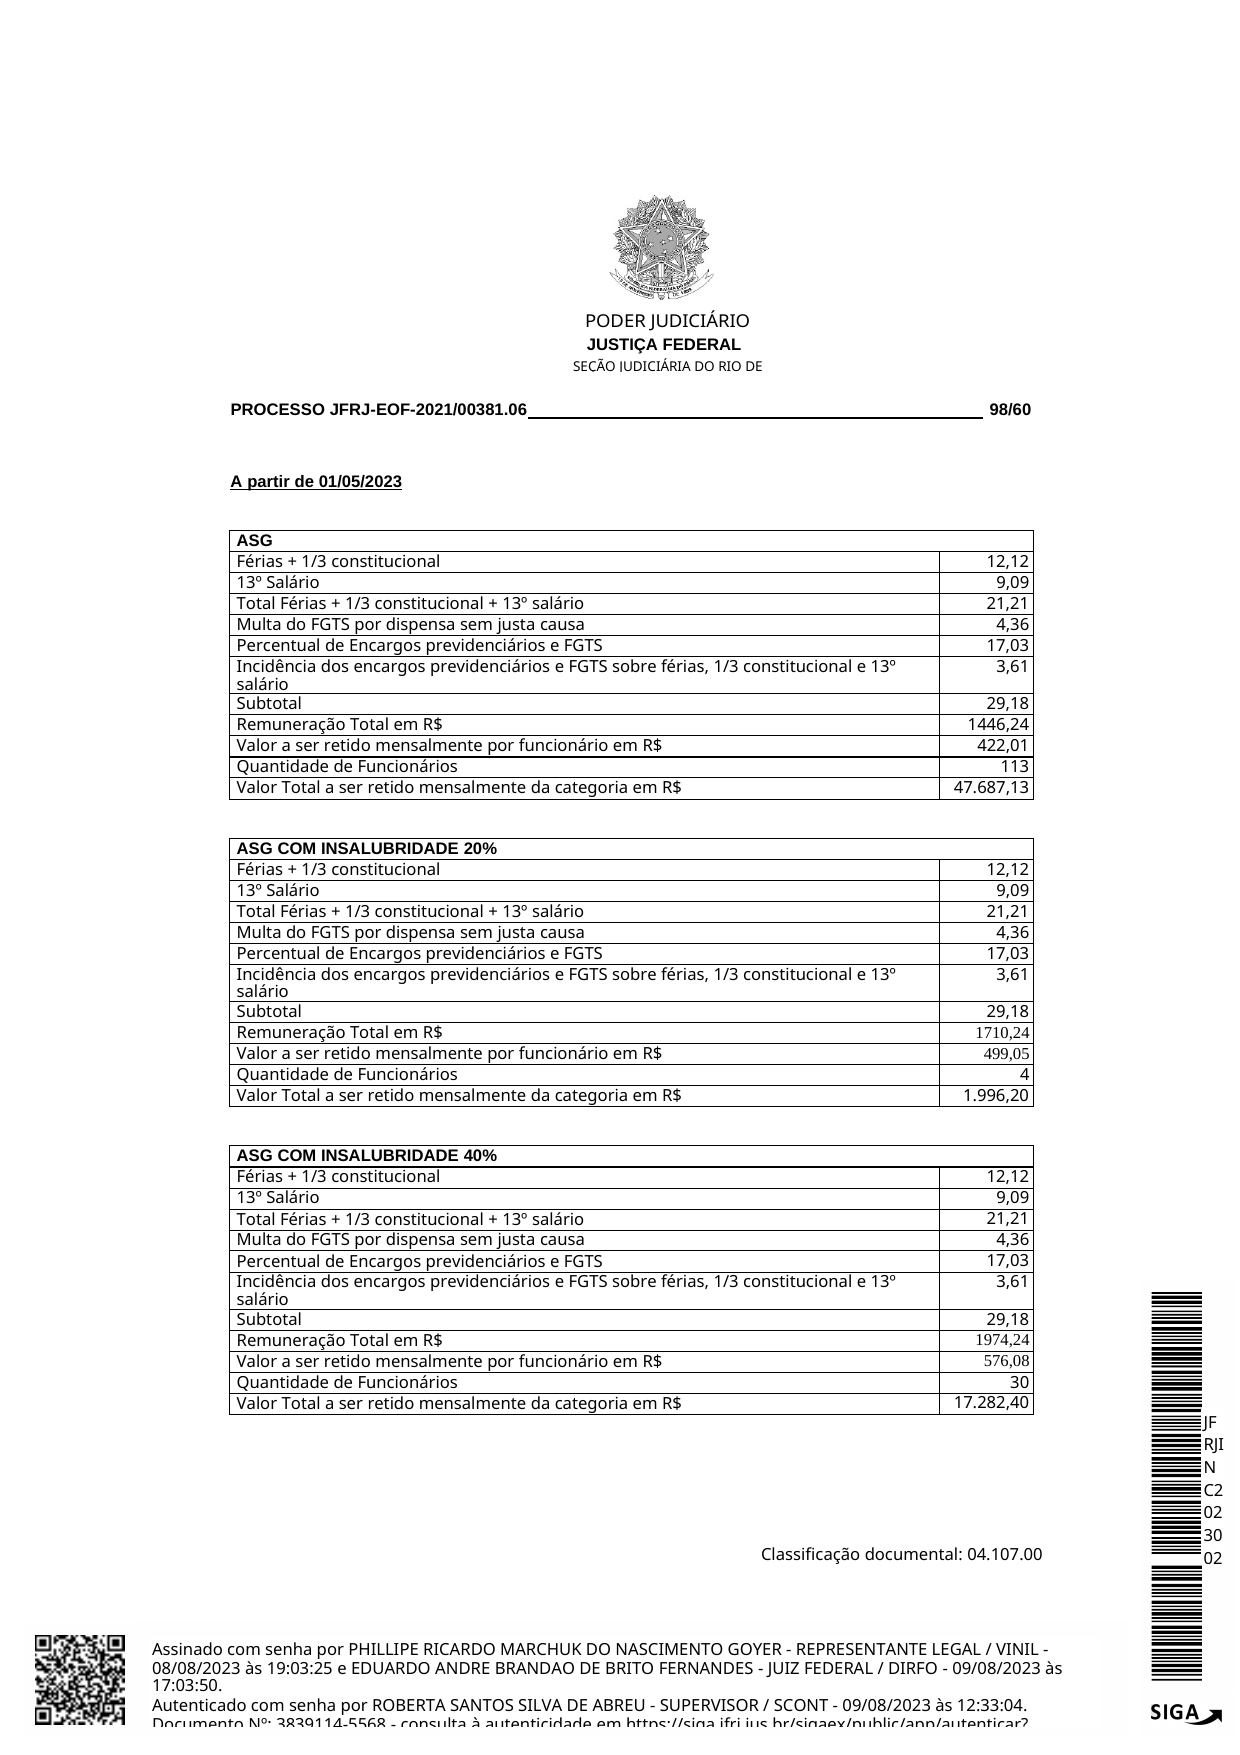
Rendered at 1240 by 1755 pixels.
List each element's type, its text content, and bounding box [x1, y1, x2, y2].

table_cell 17,03 [940, 1251, 1033, 1272]
table_cell 9,09 [940, 881, 1033, 901]
table_cell Remuneração Total em R$ [230, 1023, 939, 1043]
table_cell 3,61 [940, 965, 1033, 1001]
table_cell Valor a ser retido mensalmente por funcionário em R$ [230, 1044, 939, 1064]
table_cell 4,36 [940, 923, 1033, 943]
table_cell 13º Salário [230, 573, 939, 593]
table_cell Subtotal [230, 1310, 939, 1330]
table_cell 3,61 [940, 657, 1033, 693]
table_cell 21,21 [940, 902, 1033, 922]
table_cell 9,09 [940, 573, 1033, 593]
table_cell 3,61 [940, 1273, 1033, 1308]
table_header ASG COM INSALUBRIDADE 20% [230, 839, 1033, 859]
subtitle A partir de 01/05/2023 [230, 472, 1239, 491]
table_cell 29,18 [940, 694, 1033, 714]
table_cell Subtotal [230, 1002, 939, 1022]
table_cell Incidência dos encargos previdenciários e FGTS sobre férias, 1/3 constitucional e 13º salário [230, 1273, 939, 1308]
table_cell Férias + 1/3 constitucional [230, 552, 939, 572]
table_cell Férias + 1/3 constitucional [230, 860, 939, 880]
table_cell Total Férias + 1/3 constitucional + 13º salário [230, 594, 939, 614]
table_cell 17.282,40 [940, 1394, 1033, 1414]
text JFRJINC202300236 [1203, 1410, 1224, 1564]
table_cell 4,36 [940, 1231, 1033, 1250]
table_cell Incidência dos encargos previdenciários e FGTS sobre férias, 1/3 constitucional e 13º salário [230, 965, 939, 1001]
table_cell Percentual de Encargos previdenciários e FGTS [230, 1251, 939, 1272]
table_cell Total Férias + 1/3 constitucional + 13º salário [230, 902, 939, 922]
table_cell 4 [940, 1065, 1033, 1085]
table_cell Incidência dos encargos previdenciários e FGTS sobre férias, 1/3 constitucional e 13º salário [230, 657, 939, 693]
table_cell Quantidade de Funcionários [230, 1373, 939, 1393]
table_cell 499,05 [940, 1044, 1033, 1064]
table_cell 13º Salário [230, 1189, 939, 1208]
table_cell 1974,24 [940, 1331, 1033, 1351]
table_cell Valor a ser retido mensalmente por funcionário em R$ [230, 736, 939, 756]
table_cell 21,21 [940, 594, 1033, 614]
table_cell 1710,24 [940, 1023, 1033, 1043]
table_cell 113 [940, 758, 1033, 777]
table_cell 30 [940, 1373, 1033, 1393]
table_cell Quantidade de Funcionários [230, 758, 939, 777]
table_cell Valor a ser retido mensalmente por funcionário em R$ [230, 1352, 939, 1372]
table_cell Remuneração Total em R$ [230, 1331, 939, 1351]
table_cell 12,12 [940, 552, 1033, 572]
table_cell Multa do FGTS por dispensa sem justa causa [230, 1231, 939, 1250]
table_cell 17,03 [940, 944, 1033, 964]
table_cell 9,09 [940, 1189, 1033, 1208]
table_cell 29,18 [940, 1310, 1033, 1330]
table_cell 17,03 [940, 636, 1033, 656]
table_cell 12,12 [940, 860, 1033, 880]
table_cell 4,36 [940, 615, 1033, 635]
table_cell 12,12 [940, 1168, 1033, 1187]
table_cell Férias + 1/3 constitucional [230, 1168, 939, 1187]
table_header ASG [230, 531, 1033, 551]
table_cell Multa do FGTS por dispensa sem justa causa [230, 923, 939, 943]
table_cell 576,08 [940, 1352, 1033, 1372]
table_cell Valor Total a ser retido mensalmente da categoria em R$ [230, 1086, 939, 1106]
table_cell Valor Total a ser retido mensalmente da categoria em R$ [230, 1394, 939, 1414]
text Classificação documental: 04.107.00 [761, 1543, 1140, 1566]
table_cell Valor Total a ser retido mensalmente da categoria em R$ [230, 778, 939, 798]
table_cell Remuneração Total em R$ [230, 715, 939, 735]
table_cell 1446,24 [940, 715, 1033, 735]
table_cell 422,01 [940, 736, 1033, 756]
table_cell Percentual de Encargos previdenciários e FGTS [230, 944, 939, 964]
table_cell 1.996,20 [940, 1086, 1033, 1106]
table_header ASG COM INSALUBRIDADE 40% [230, 1146, 1033, 1166]
table_cell Total Férias + 1/3 constitucional + 13º salário [230, 1210, 939, 1229]
table_cell Percentual de Encargos previdenciários e FGTS [230, 636, 939, 656]
table_cell 47.687,13 [940, 778, 1033, 798]
table_cell 13º Salário [230, 881, 939, 901]
table_cell 29,18 [940, 1002, 1033, 1022]
table_cell Multa do FGTS por dispensa sem justa causa [230, 615, 939, 635]
table_cell Subtotal [230, 694, 939, 714]
table_cell 21,21 [940, 1210, 1033, 1229]
table_cell Quantidade de Funcionários [230, 1065, 939, 1085]
